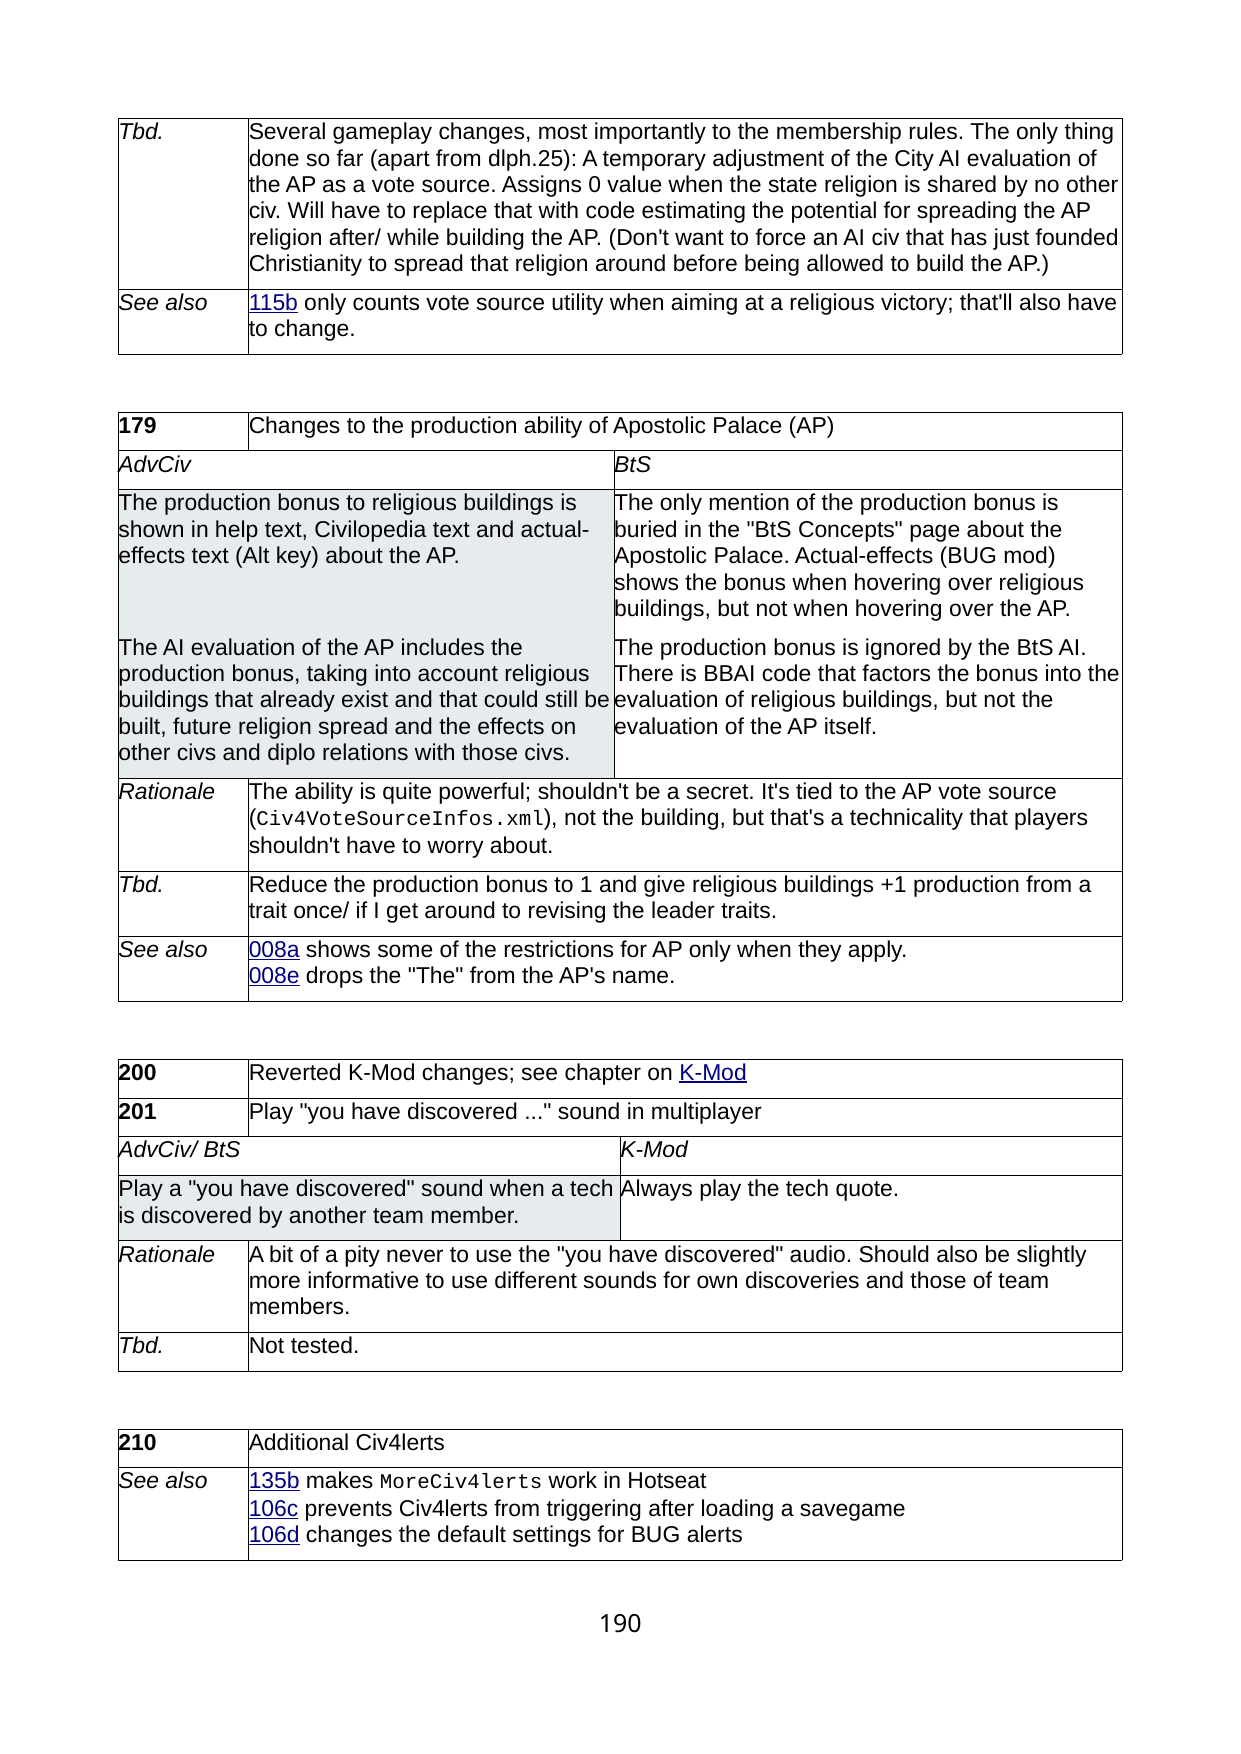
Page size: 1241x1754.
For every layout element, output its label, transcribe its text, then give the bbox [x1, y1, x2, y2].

table_cell The production bonus to religious buildings is shown in help text, Civilopedia text and actual-effects text (Alt key) about the AP. The AI evaluation of the AP includes the production bonus, taking into account religious buildings that already exist and that could still be built, future religion spread and the effects on other civs and diplo relations with those civs. [119, 490, 614, 778]
table_cell 201 [119, 1099, 248, 1136]
table_cell Play "you have discovered ..." sound in multiplayer [249, 1099, 1122, 1136]
table_cell Several gameplay changes, most importantly to the membership rules. The only thing done so far (apart from dlph.25): A temporary adjustment of the City AI evaluation of the AP as a vote source. Assigns 0 value when the state religion is shared by no other civ. Will have to replace that with code estimating the potential for spreading the AP religion after/ while building the AP. (Don't want to force an AI civ that has just founded Christianity to spread that religion around before being allowed to build the AP.) [249, 119, 1122, 289]
table_header 210 [119, 1430, 248, 1467]
table_cell 135b makes MoreCiv4lerts work in Hotseat 106c prevents Civ4lerts from triggering after loading a savegame 106d changes the default settings for BUG alerts [249, 1468, 1122, 1560]
table_cell 008a shows some of the restrictions for AP only when they apply. 008e drops the "The" from the AP's name. [249, 937, 1122, 1001]
table_header 200 [119, 1060, 248, 1097]
table_header Reverted K-Mod changes; see chapter on K-Mod [249, 1060, 1122, 1097]
table_cell BtS [615, 451, 1122, 489]
table_cell Tbd. [119, 872, 248, 936]
table_cell Tbd. [119, 1333, 248, 1371]
table_header Additional Civ4lerts [249, 1430, 1122, 1467]
table_cell Always play the tech quote. [621, 1176, 1122, 1240]
table_cell See also [119, 290, 248, 354]
table_header 179 [119, 413, 248, 450]
table_cell See also [119, 937, 248, 1001]
table_cell Rationale [119, 779, 248, 871]
table_cell Play a "you have discovered" sound when a tech is discovered by another team member. [119, 1176, 620, 1240]
table_cell The only mention of the production bonus is buried in the "BtS Concepts" page about the Apostolic Palace. Actual-effects (BUG mod) shows the bonus when hovering over religious buildings, but not when hovering over the AP. The production bonus is ignored by the BtS AI. There is BBAI code that factors the bonus into the evaluation of religious buildings, but not the evaluation of the AP itself. [615, 490, 1122, 778]
table_cell Not tested. [249, 1333, 1122, 1371]
table_cell Tbd. [119, 119, 248, 289]
table_cell 115b only counts vote source utility when aiming at a religious victory; that'll also have to change. [249, 290, 1122, 354]
table_cell See also [119, 1468, 248, 1560]
table_cell AdvCiv/ BtS [119, 1137, 620, 1175]
table_cell K-Mod [621, 1137, 1122, 1175]
table_cell Rationale [119, 1241, 248, 1332]
table_cell AdvCiv [119, 451, 614, 489]
table_header Changes to the production ability of Apostolic Palace (AP) [249, 413, 1122, 450]
table_cell The ability is quite powerful; shouldn't be a secret. It's tied to the AP vote source (Civ4VoteSourceInfos.xml), not the building, but that's a technicality that players shouldn't have to worry about. [249, 779, 1122, 871]
table_cell A bit of a pity never to use the "you have discovered" audio. Should also be slightly more informative to use different sounds for own discoveries and those of team members. [249, 1241, 1122, 1332]
table_cell Reduce the production bonus to 1 and give religious buildings +1 production from a trait once/ if I get around to revising the leader traits. [249, 872, 1122, 936]
